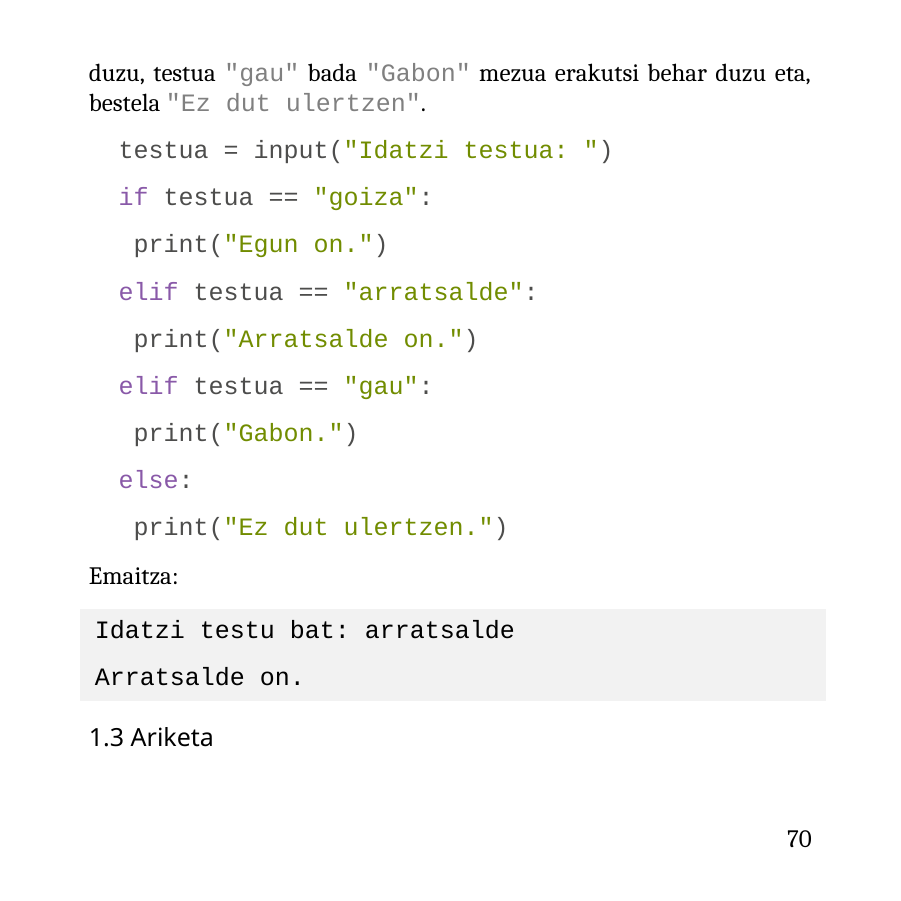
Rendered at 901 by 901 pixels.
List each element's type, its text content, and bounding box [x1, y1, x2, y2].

text elif testua == "arratsalde": [118, 279, 811, 307]
text testua = input("Idatzi testua: ") [118, 138, 811, 166]
text print("Arratsalde on.") [118, 326, 811, 354]
text Arratsalde on. [86, 656, 820, 695]
text elif testua == "gau": [118, 373, 811, 402]
text Emaitza: [89, 562, 811, 590]
text print("Gabon.") [118, 420, 811, 449]
text 1.3 Ariketa [89, 720, 811, 754]
text duzu, testua "gau" bada "Gabon" mezua erakutsi behar duzu eta, bestela "Ez dut ulertzen". [89, 59, 811, 119]
text if testua == "goiza": [118, 185, 811, 213]
text print("Egun on.") [118, 232, 811, 260]
text Idatzi testu bat: arratsalde [86, 615, 820, 646]
text else: [118, 467, 811, 496]
text print("Ez dut ulertzen.") [118, 514, 811, 543]
